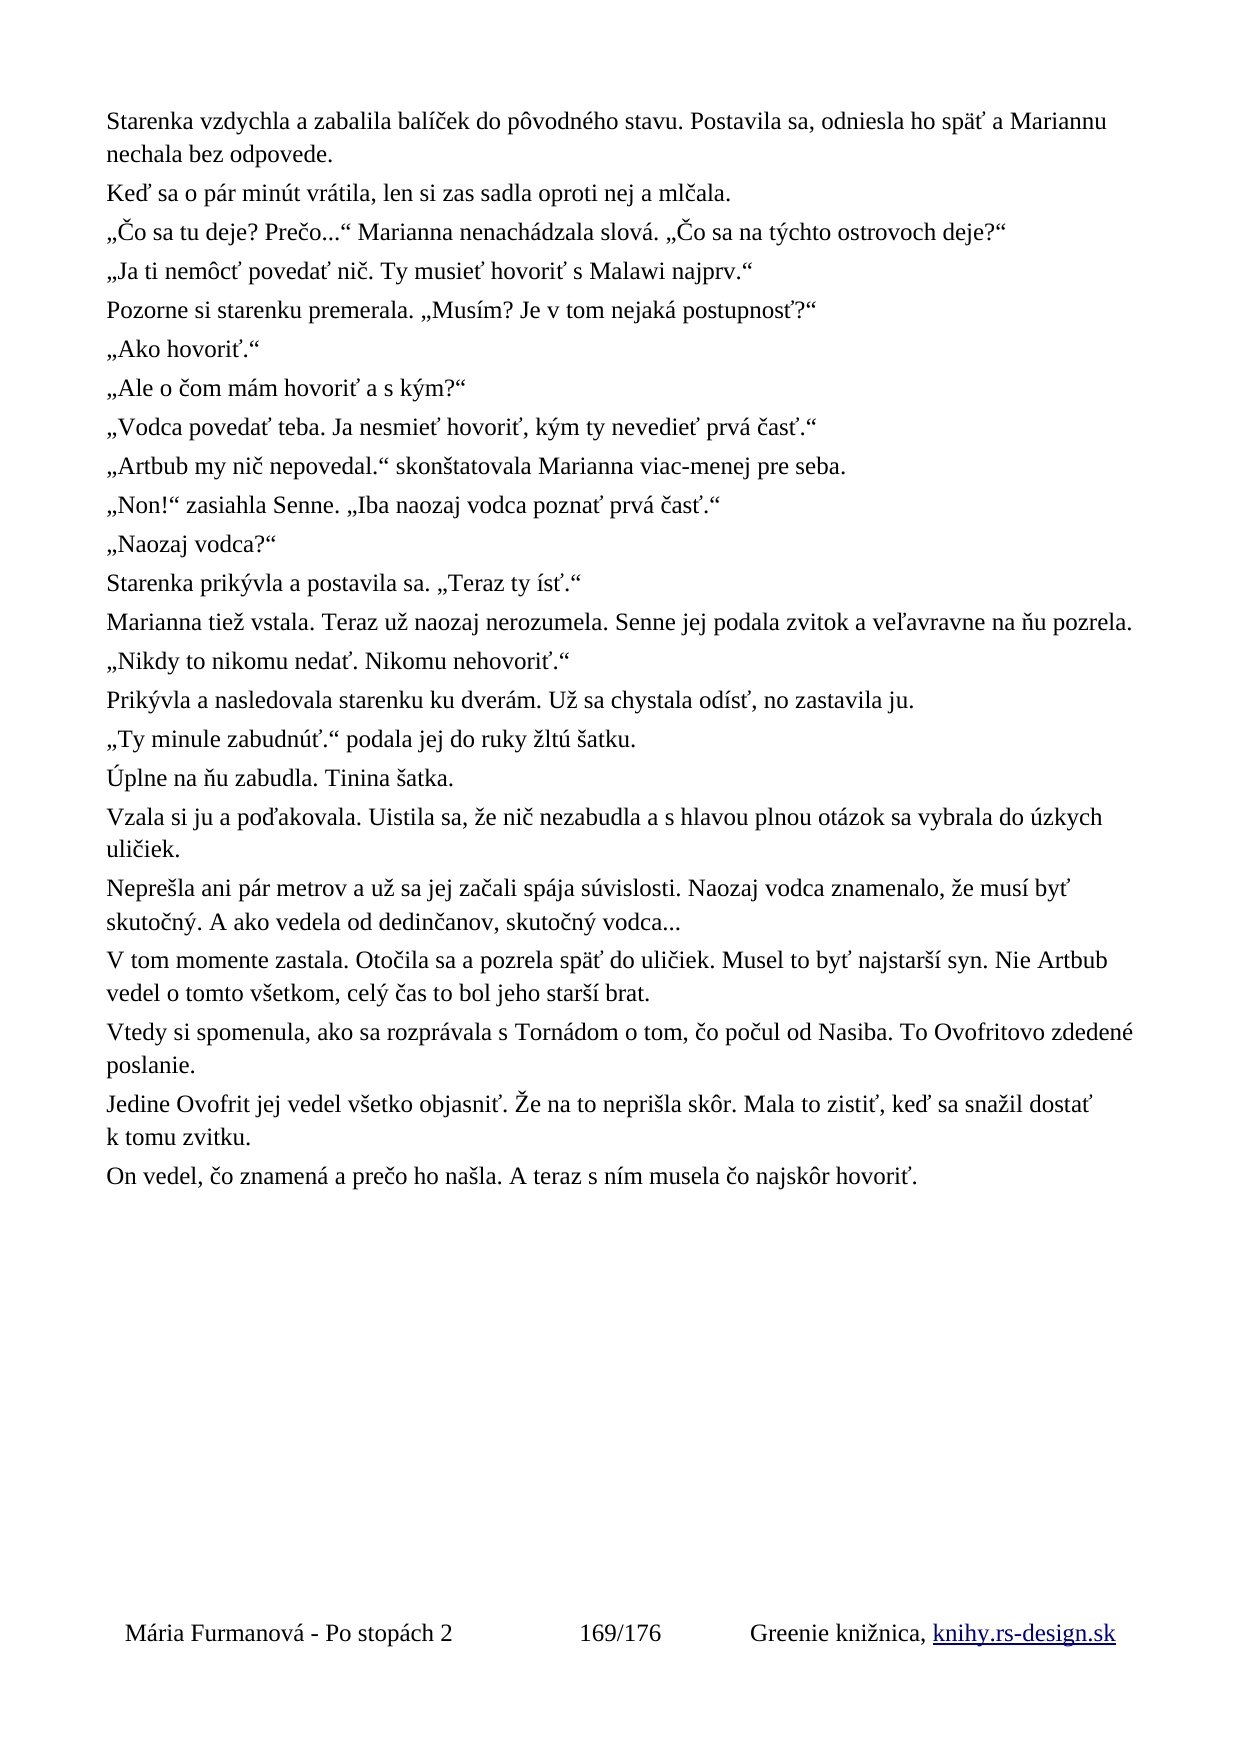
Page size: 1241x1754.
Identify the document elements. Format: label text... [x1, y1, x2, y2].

text Neprešla ani pár metrov a už sa jej začali spája súvislosti. Naozaj vodca znamenalo, že musí byť skutočný. A ako vedela od dedinčanov, skutočný vodca... [106, 873, 1134, 935]
text Vtedy si spomenula, ako sa rozprávala s Tornádom o tom, čo počul od Nasiba. To Ovofritovo zdedené poslanie. [106, 1017, 1134, 1079]
text „Vodca povedať teba. Ja nesmieť hovoriť, kým ty nevedieť prvá časť.“ [106, 412, 1134, 441]
text „Čo sa tu deje? Prečo...“ Marianna nenachádzala slová. „Čo sa na týchto ostrovoch deje?“ [106, 217, 1134, 246]
text „Ty minule zabudnúť.“ podala jej do ruky žltú šatku. [106, 724, 1134, 752]
text On vedel, čo znamená a prečo ho našla. A teraz s ním musela čo najskôr hovoriť. [106, 1161, 1134, 1190]
text „Ja ti nemôcť povedať nič. Ty musieť hovoriť s Malawi najprv.“ [106, 256, 1134, 285]
text Vzala si ju a poďakovala. Uistila sa, že nič nezabudla a s hlavou plnou otázok sa vybrala do úzkych uličiek. [106, 802, 1134, 863]
text Marianna tiež vstala. Teraz už naozaj nerozumela. Senne jej podala zvitok a veľavravne na ňu pozrela. [106, 607, 1134, 636]
text „Naozaj vodca?“ [106, 529, 1134, 558]
text „Ale o čom mám hovoriť a s kým?“ [106, 373, 1134, 402]
text Starenka vzdychla a zabalila balíček do pôvodného stavu. Postavila sa, odniesla ho späť a Mariannu nechala bez odpovede. [106, 106, 1134, 168]
text „Nikdy to nikomu nedať. Nikomu nehovoriť.“ [106, 646, 1134, 674]
text „Non!“ zasiahla Senne. „Iba naozaj vodca poznať prvá časť.“ [106, 490, 1134, 519]
text „Artbub my nič nepovedal.“ skonštatovala Marianna viac-menej pre seba. [106, 451, 1134, 480]
text Jedine Ovofrit jej vedel všetko objasniť. Že na to neprišla skôr. Mala to zistiť, keď sa snažil dostať k tomu zvitku. [106, 1089, 1134, 1151]
text Starenka prikývla a postavila sa. „Teraz ty ísť.“ [106, 568, 1134, 597]
text Keď sa o pár minút vrátila, len si zas sadla oproti nej a mlčala. [106, 178, 1134, 207]
text Úplne na ňu zabudla. Tinina šatka. [106, 763, 1134, 791]
text V tom momente zastala. Otočila sa a pozrela späť do uličiek. Musel to byť najstarší syn. Nie Artbub vedel o tomto všetkom, celý čas to bol jeho starší brat. [106, 946, 1134, 1007]
text Prikývla a nasledovala starenku ku dverám. Už sa chystala odísť, no zastavila ju. [106, 685, 1134, 713]
text Pozorne si starenku premerala. „Musím? Je v tom nejaká postupnosť?“ [106, 295, 1134, 324]
text „Ako hovoriť.“ [106, 334, 1134, 363]
